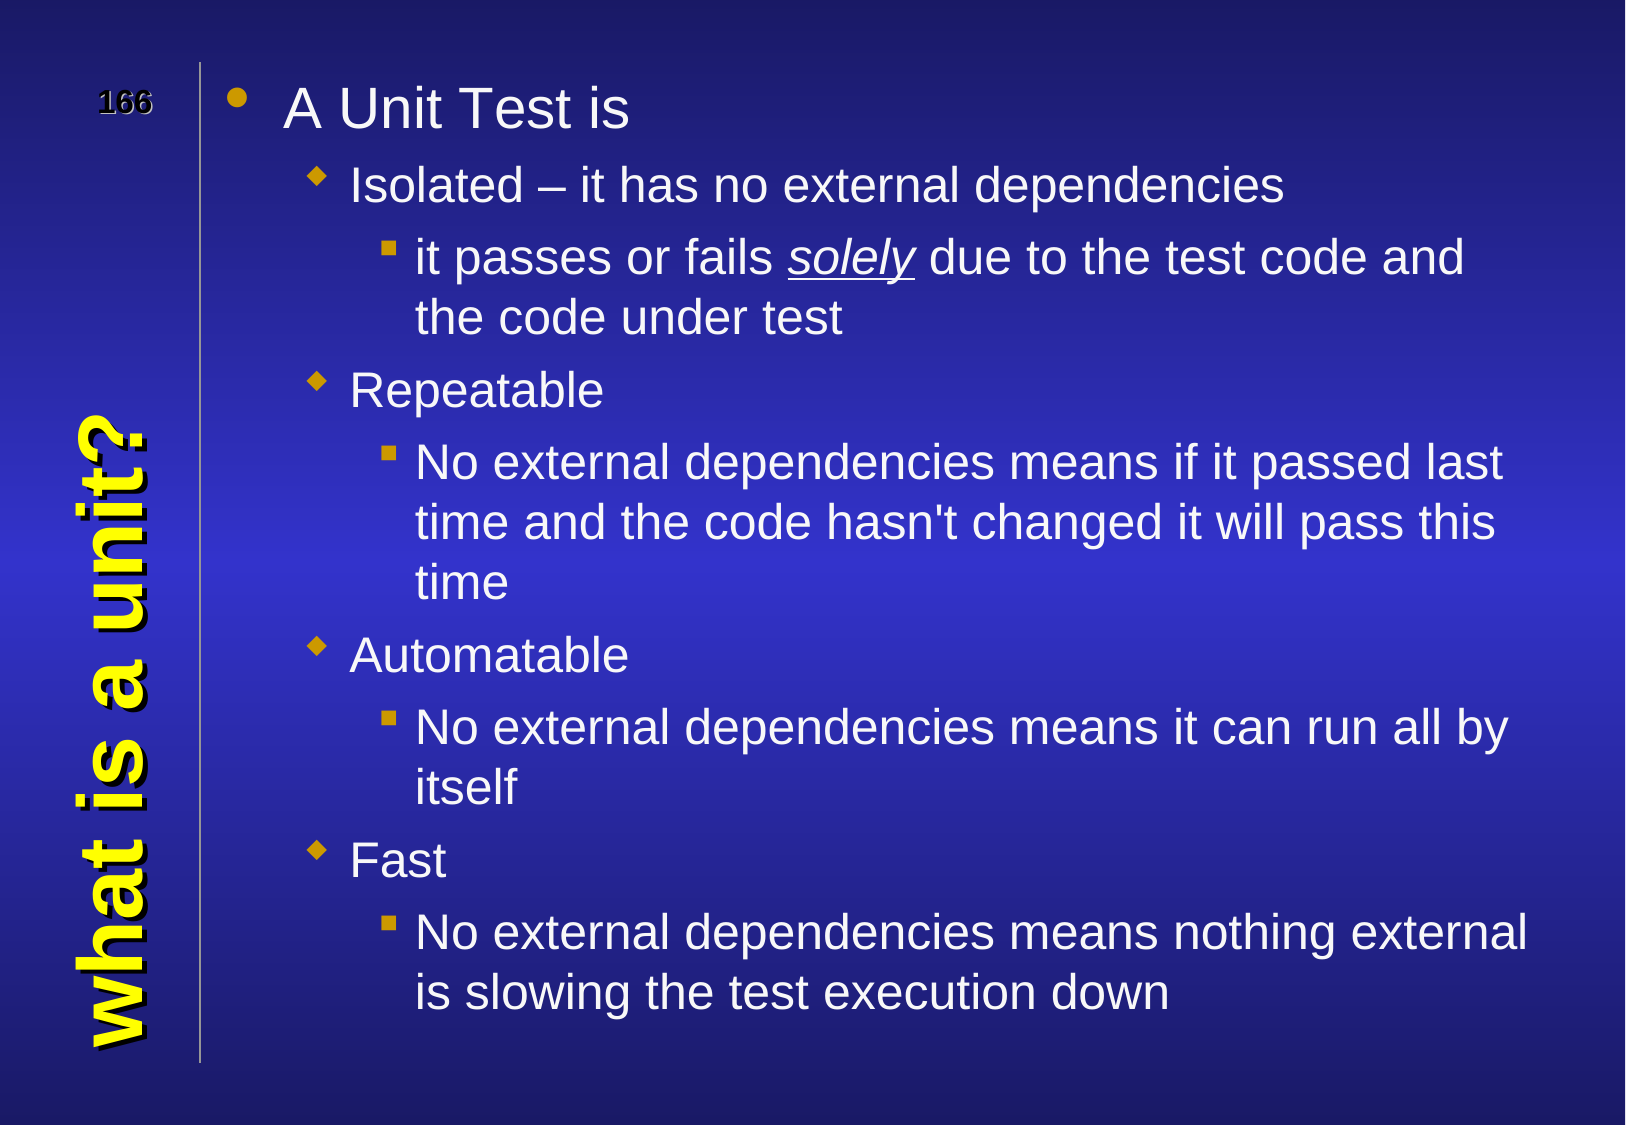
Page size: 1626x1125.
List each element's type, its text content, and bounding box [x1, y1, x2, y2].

title what is a unit? [37, 162, 176, 1063]
text_box A Unit Test is Isolated – it has no external dependencies it passes or fails solely due to the test code and the code under test Repeatable No external dependencies means if it passed last time and the code hasn't changed it will pass this time Automatable No external dependencies means it can run all by itself Fast No external dependencies means nothing external is slowing the test execution down [212, 62, 1550, 1063]
